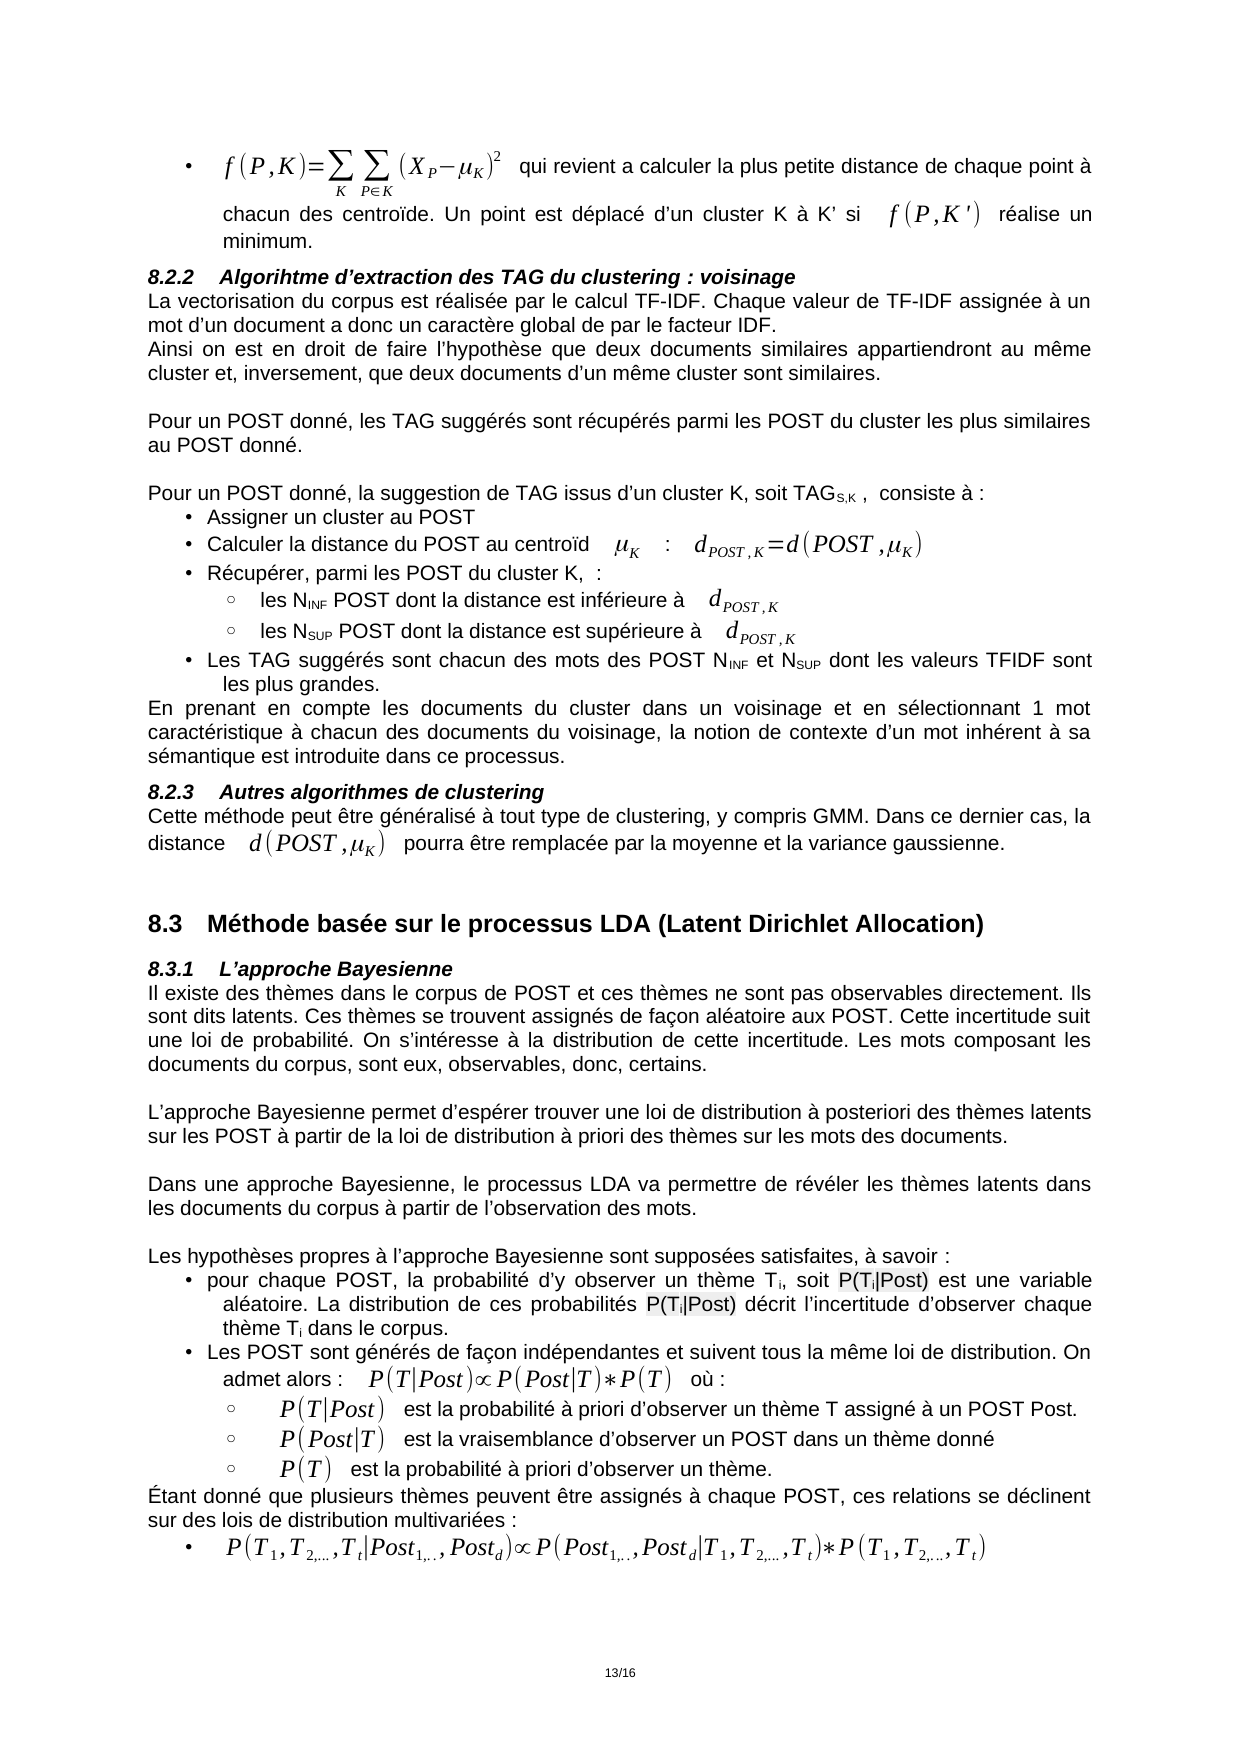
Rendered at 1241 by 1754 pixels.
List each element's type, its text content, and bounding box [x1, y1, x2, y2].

list Assigner un cluster au POST [185, 505, 1092, 529]
text La vectorisation du corpus est réalisée par le calcul TF-IDF. Chaque valeur de TF-IDF assignée à un mot d’un document a donc un caractère global de par le facteur IDF. [148, 289, 1092, 337]
subtitle Algorihtme d’extraction des TAG du clustering : voisinage [148, 265, 1092, 289]
text L’approche Bayesienne permet d’espérer trouver une loi de distribution à posteriori des thèmes latents sur les POST à partir de la loi de distribution à priori des thèmes sur les mots des documents. [148, 1100, 1092, 1148]
list Les TAG suggérés sont chacun des mots des POST NINF et NSUP dont les valeurs TFIDF sont les plus grandes. [185, 648, 1092, 696]
text Ainsi on est en droit de faire l’hypothèse que deux documents similaires appartiendront au même cluster et, inversement, que deux documents d’un même cluster sont similaires. [148, 337, 1092, 385]
list est la probabilité à priori d’observer un thème. [223, 1454, 1092, 1484]
text Pour un POST donné, les TAG suggérés sont récupérés parmi les POST du cluster les plus similaires au POST donné. [148, 409, 1092, 457]
list Récupérer, parmi les POST du cluster K, : [185, 561, 1092, 585]
list est la probabilité à priori d’observer un thème T assigné à un POST Post. [223, 1394, 1092, 1424]
subtitle Autres algorithmes de clustering [148, 780, 1092, 804]
list les NINF POST dont la distance est inférieure à [223, 585, 1092, 616]
text Dans une approche Bayesienne, le processus LDA va permettre de révéler les thèmes latents dans les documents du corpus à partir de l’observation des mots. [148, 1172, 1092, 1220]
list pour chaque POST, la probabilité d’y observer un thème Ti, soit P(Ti|Post) est une variable aléatoire. La distribution de ces probabilités P(Ti|Post) décrit l’incertitude d’observer chaque thème Ti dans le corpus. [185, 1268, 1092, 1340]
subtitle L’approche Bayesienne [148, 956, 1092, 980]
text Il existe des thèmes dans le corpus de POST et ces thèmes ne sont pas observables directement. Ils sont dits latents. Ces thèmes se trouvent assignés de façon aléatoire aux POST. Cette incertitude suit une loi de probabilité. On s’intéresse à la distribution de cette incertitude. Les mots composant les documents du corpus, sont eux, observables, donc, certains. [148, 980, 1092, 1076]
text Pour un POST donné, la suggestion de TAG issus d’un cluster K, soit TAGS,K , consiste à : [148, 481, 1092, 505]
list est la vraisemblance d’observer un POST dans un thème donné [223, 1424, 1092, 1454]
text Étant donné que plusieurs thèmes peuvent être assignés à chaque POST, ces relations se déclinent sur des lois de distribution multivariées : [148, 1484, 1092, 1532]
list Calculer la distance du POST au centroïd : [185, 529, 1092, 561]
subtitle Méthode basée sur le processus LDA (Latent Dirichlet Allocation) [148, 909, 1092, 938]
text Cette méthode peut être généralisé à tout type de clustering, y compris GMM. Dans ce dernier cas, la distance pourra être remplacée par la moyenne et la variance gaussienne. [148, 804, 1092, 860]
list Les POST sont générés de façon indépendantes et suivent tous la même loi de distribution. On admet alors : où : [185, 1340, 1092, 1394]
list qui revient a calculer la plus petite distance de chaque point à chacun des centroïde. Un point est déplacé d’un cluster K à K’ si réalise un minimum. [185, 148, 1092, 253]
text En prenant en compte les documents du cluster dans un voisinage et en sélectionnant 1 mot caractéristique à chacun des documents du voisinage, la notion de contexte d’un mot inhérent à sa sémantique est introduite dans ce processus. [148, 696, 1092, 767]
list les NSUP POST dont la distance est supérieure à [223, 616, 1092, 648]
text Les hypothèses propres à l’approche Bayesienne sont supposées satisfaites, à savoir : [148, 1244, 1092, 1268]
